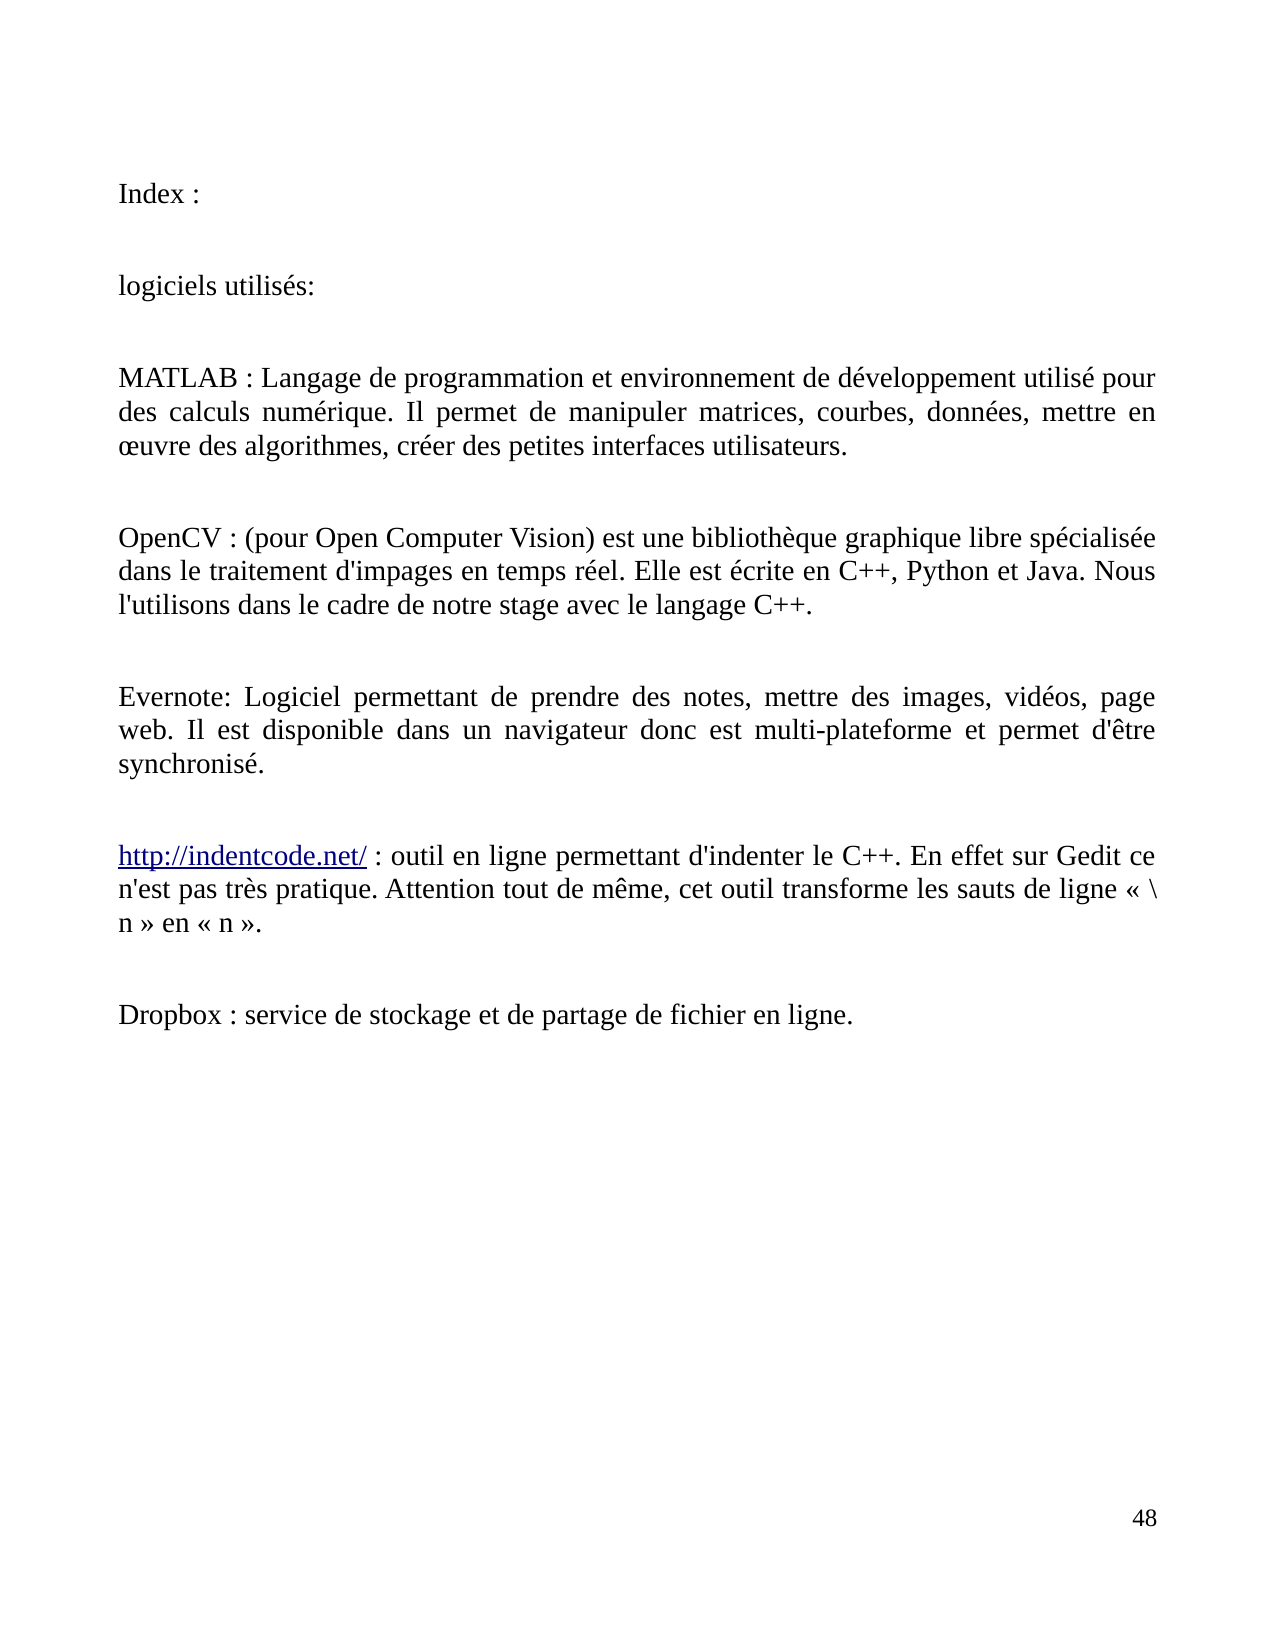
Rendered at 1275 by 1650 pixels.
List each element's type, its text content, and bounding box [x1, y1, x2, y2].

text MATLAB : Langage de programmation et environnement de développement utilisé pour des calculs numérique. Il permet de manipuler matrices, courbes, données, mettre en œuvre des algorithmes, créer des petites interfaces utilisateurs. [118, 361, 1157, 461]
text Evernote: Logiciel permettant de prendre des notes, mettre des images, vidéos, page web. Il est disponible dans un navigateur donc est multi-plateforme et permet d'être synchronisé. [118, 679, 1157, 779]
text Index : [118, 176, 1157, 210]
text OpenCV : (pour Open Computer Vision) est une bibliothèque graphique libre spécialisée dans le traitement d'impages en temps réel. Elle est écrite en C++, Python et Java. Nous l'utilisons dans le cadre de notre stage avec le langage C++. [118, 520, 1157, 620]
text Dropbox : service de stockage et de partage de fichier en ligne. [118, 997, 1157, 1031]
text http://indentcode.net/ : outil en ligne permettant d'indenter le C++. En effet sur Gedit ce n'est pas très pratique. Attention tout de même, cet outil transforme les sauts de ligne « \n » en « n ». [118, 838, 1157, 939]
text logiciels utilisés: [118, 268, 1157, 302]
